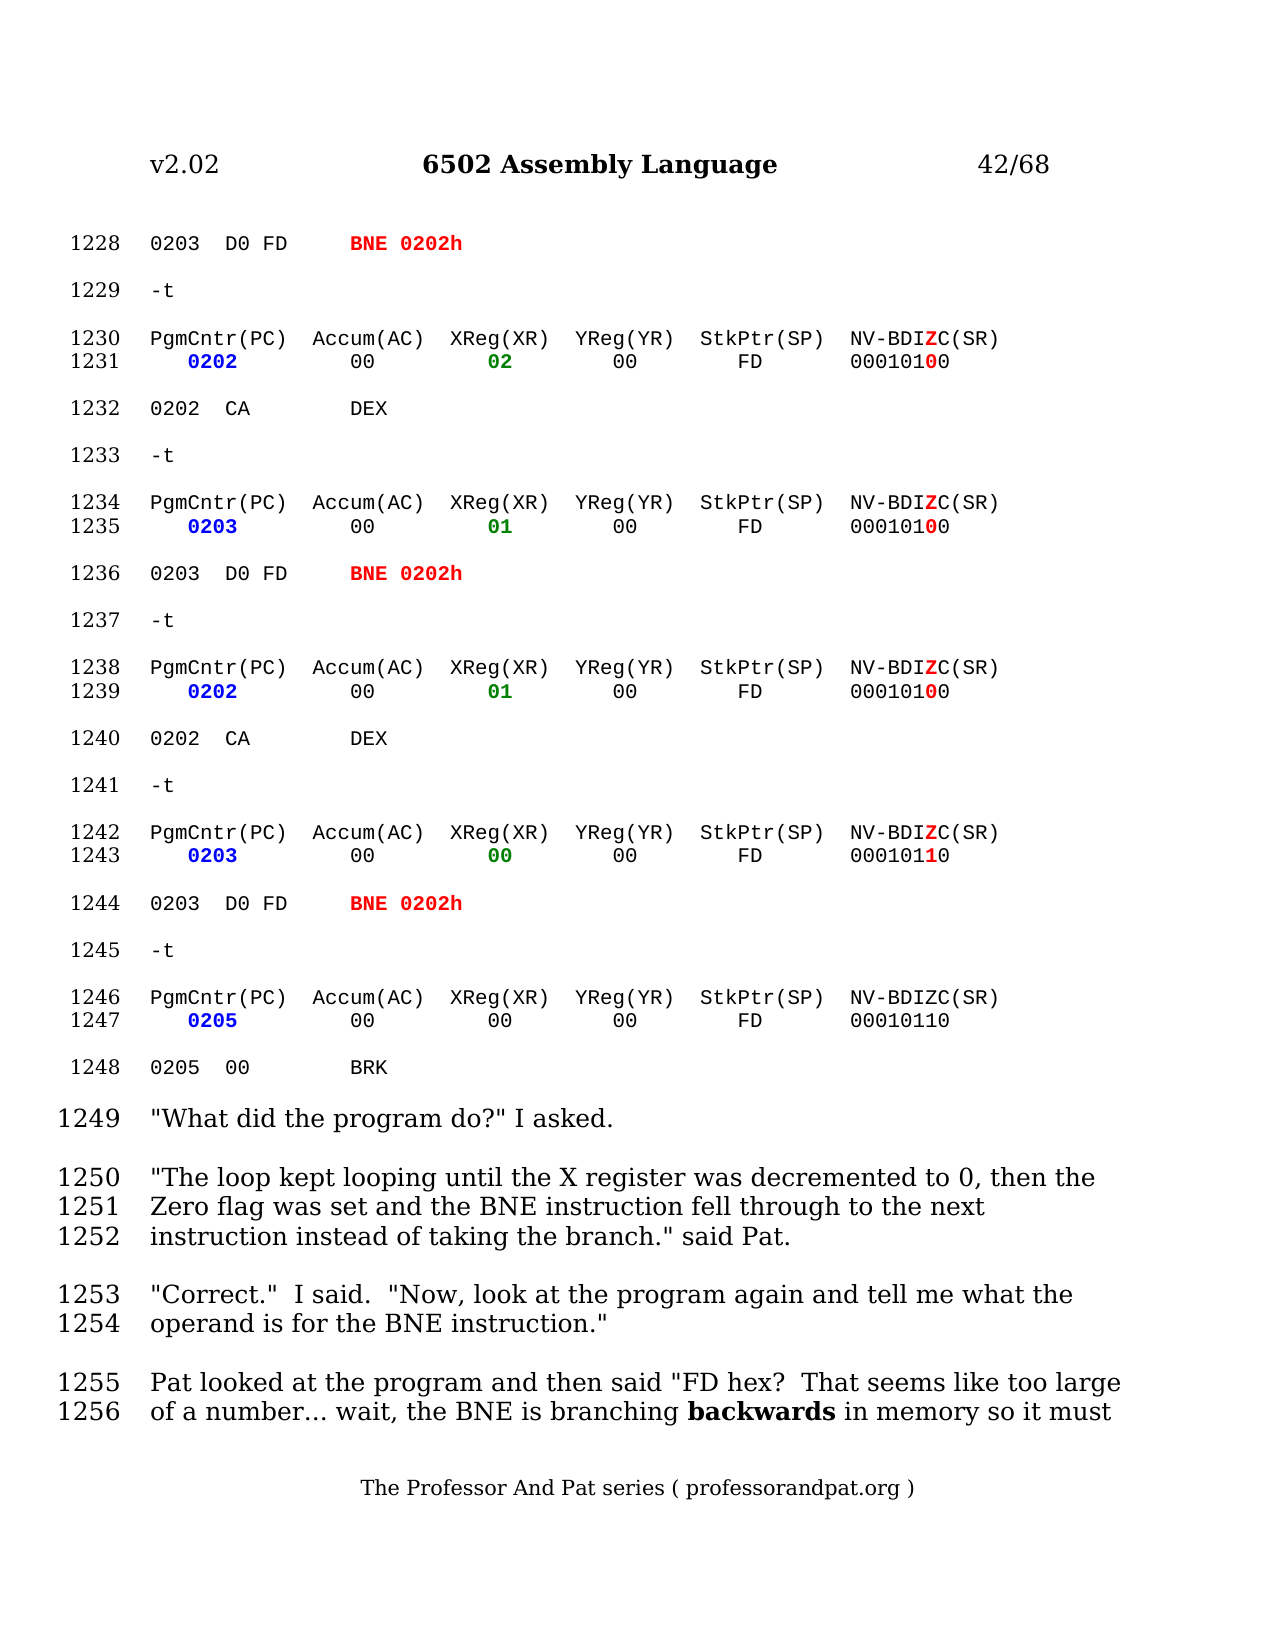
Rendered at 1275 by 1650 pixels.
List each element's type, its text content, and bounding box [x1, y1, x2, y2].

text 0205 00 BRK [150, 1057, 1125, 1081]
text 0205 00 00 00 FD 00010110 [150, 1010, 1125, 1034]
text PgmCntr(PC) Accum(AC) XReg(XR) YReg(YR) StkPtr(SP) NV-BDIZC(SR) [150, 657, 1125, 681]
text 0202 00 02 00 FD 00010100 [150, 351, 1125, 375]
text 0202 00 01 00 FD 00010100 [150, 681, 1125, 704]
text Pat looked at the program and then said "FD hex? That seems like too large of a number... wait, the BNE is branching backwards in memory so it must [150, 1368, 1125, 1427]
text -t [150, 610, 1125, 634]
text PgmCntr(PC) Accum(AC) XReg(XR) YReg(YR) StkPtr(SP) NV-BDIZC(SR) [150, 328, 1125, 351]
text 0202 CA DEX [150, 398, 1125, 422]
text 0202 CA DEX [150, 728, 1125, 751]
text -t [150, 445, 1125, 469]
text "What did the program do?" I asked. [150, 1104, 1125, 1134]
text "Correct." I said. "Now, look at the program again and tell me what the operand is for the BNE instruction." [150, 1280, 1125, 1339]
text 0203 00 00 00 FD 00010110 [150, 846, 1125, 869]
text 0203 00 01 00 FD 00010100 [150, 516, 1125, 539]
text PgmCntr(PC) Accum(AC) XReg(XR) YReg(YR) StkPtr(SP) NV-BDIZC(SR) [150, 987, 1125, 1010]
text PgmCntr(PC) Accum(AC) XReg(XR) YReg(YR) StkPtr(SP) NV-BDIZC(SR) [150, 492, 1125, 516]
text 0203 D0 FD BNE 0202h [150, 233, 1125, 257]
text -t [150, 940, 1125, 963]
text 0203 D0 FD BNE 0202h [150, 563, 1125, 587]
text 0203 D0 FD BNE 0202h [150, 893, 1125, 916]
text PgmCntr(PC) Accum(AC) XReg(XR) YReg(YR) StkPtr(SP) NV-BDIZC(SR) [150, 822, 1125, 846]
text "The loop kept looping until the X register was decremented to 0, then the Zero flag was set and the BNE instruction fell through to the next instruction instead of taking the branch." said Pat. [150, 1163, 1125, 1251]
text -t [150, 775, 1125, 798]
text -t [150, 281, 1125, 304]
